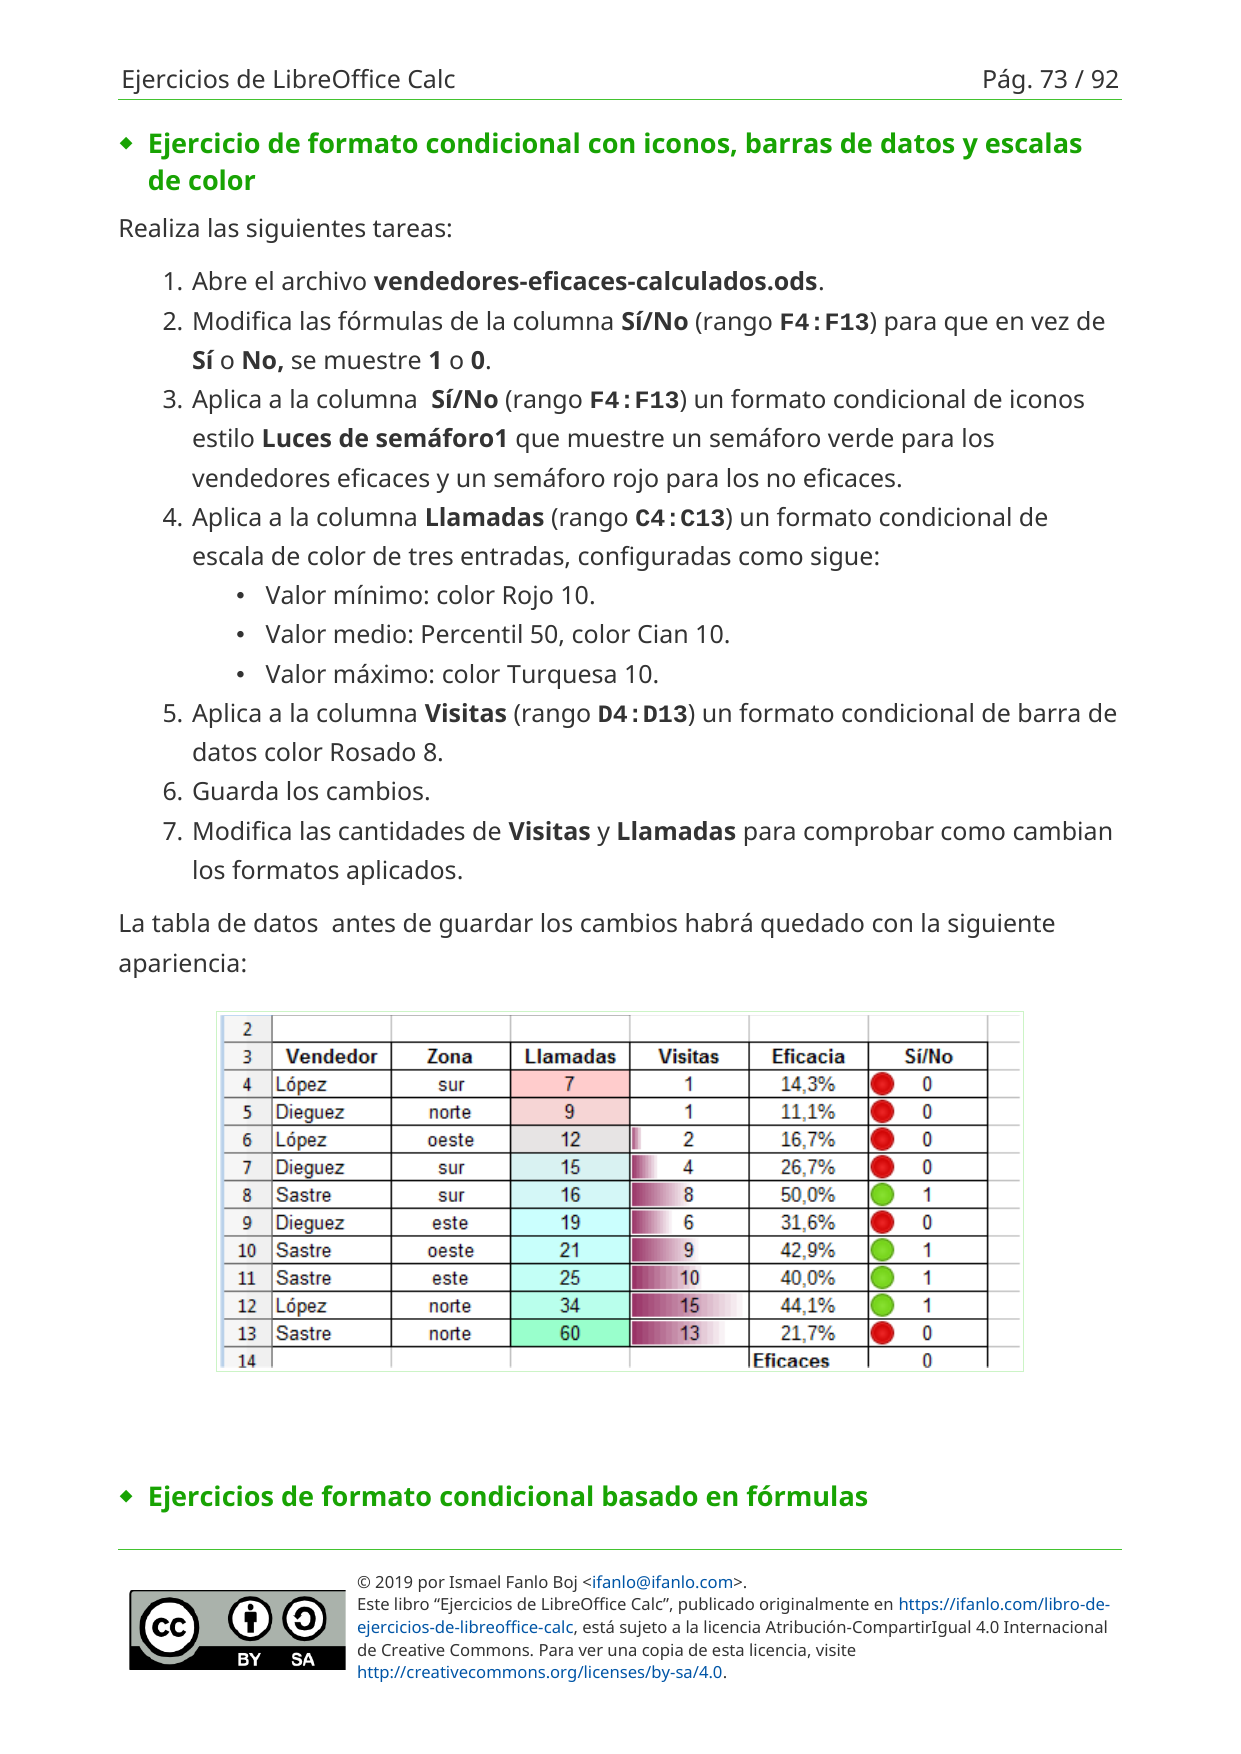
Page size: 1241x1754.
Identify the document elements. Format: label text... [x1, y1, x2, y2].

subtitle Ejercicios de formato condicional basado en fórmulas [118, 1478, 1122, 1515]
subtitle Ejercicio de formato condicional con iconos, barras de datos y escalas de color [118, 124, 1122, 198]
list Valor mínimo: color Rojo 10. [236, 578, 1122, 612]
list Abre el archivo vendedores-eficaces-calculados.ods. [162, 264, 1122, 298]
list Modifica las fórmulas de la columna Sí/No (rango F4:F13) para que en vez de Sí o No, se muestre 1 o 0. [162, 303, 1122, 377]
list Valor máximo: color Turquesa 10. [236, 656, 1122, 690]
list Aplica a la columna Sí/No (rango F4:F13) un formato condicional de iconos estilo Luces de semáforo1 que muestre un semáforo verde para los vendedores eficaces y un semáforo rojo para los no eficaces. [162, 382, 1122, 494]
list Valor medio: Percentil 50, color Cian 10. [236, 617, 1122, 651]
picture [220, 1015, 1020, 1368]
list Aplica a la columna Llamadas (rango C4:C13) un formato condicional de escala de color de tres entradas, configuradas como sigue: [162, 499, 1122, 573]
list Guarda los cambios. [162, 774, 1122, 808]
list Aplica a la columna Visitas (rango D4:D13) un formato condicional de barra de datos color Rosado 8. [162, 696, 1122, 769]
picture [129, 1590, 346, 1670]
text Realiza las siguientes tareas: [118, 210, 1122, 244]
text La tabla de datos antes de guardar los cambios habrá quedado con la siguiente apariencia: [118, 906, 1122, 979]
list Modifica las cantidades de Visitas y Llamadas para comprobar como cambian los formatos aplicados. [162, 813, 1122, 886]
